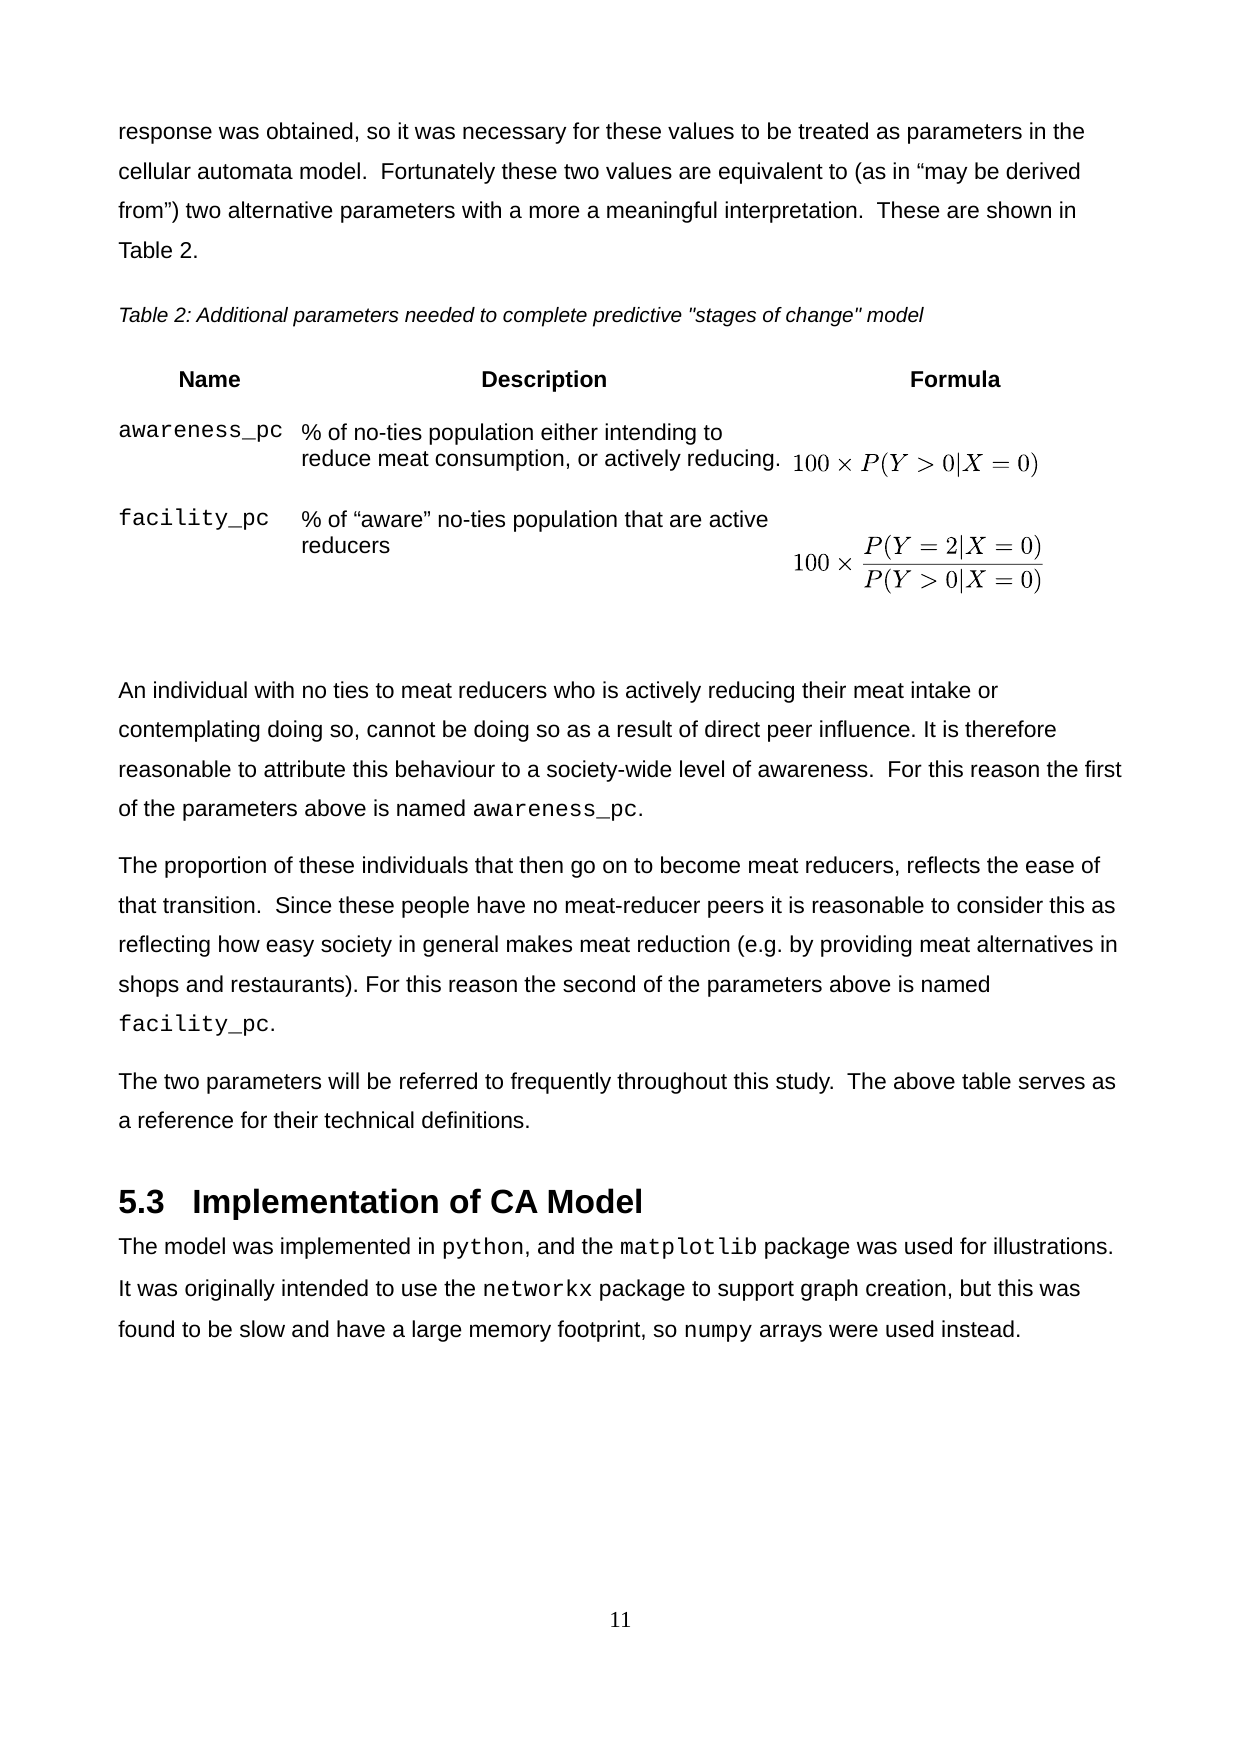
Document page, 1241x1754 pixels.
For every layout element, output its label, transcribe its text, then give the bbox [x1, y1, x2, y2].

table_header Formula [788, 340, 1123, 419]
text An individual with no ties to meat reducers who is actively reducing their meat intake or contemplating doing so, cannot be doing so as a result of direct peer influence. It is therefore reasonable to attribute this behaviour to a society-wide level of awareness. For this reason the first of the parameters above is named awareness_pc. [118, 677, 1122, 823]
table_header Name [118, 340, 301, 419]
text The two parameters will be referred to frequently throughout this study. The above table serves as a reference for their technical definitions. [118, 1068, 1122, 1133]
text Table 2: Additional parameters needed to complete predictive "stages of change" model [118, 303, 1122, 327]
table_cell facility_pc [118, 506, 301, 622]
table_cell % of “aware” no-ties population that are active reducers [301, 506, 787, 622]
table_header Description [301, 340, 787, 419]
text The proportion of these individuals that then go on to become meat reducers, reflects the ease of that transition. Since these people have no meat-reducer peers it is reasonable to consider this as reflecting how easy society in general makes meat reduction (e.g. by providing meat alternatives in shops and restaurants). For this reason the second of the parameters above is named facility_pc. [118, 852, 1122, 1039]
text response was obtained, so it was necessary for these values to be treated as parameters in the cellular automata model. Fortunately these two values are equivalent to (as in “may be derived from”) two alternative parameters with a more a meaningful interpretation. These are shown in Table 2. [118, 118, 1122, 263]
table_cell % of no-ties population either intending to reduce meat consumption, or actively reducing. [301, 419, 787, 506]
table_cell [788, 506, 1123, 622]
table_cell [788, 419, 1123, 506]
text The model was implemented in python, and the matplotlib package was used for illustrations. It was originally intended to use the networkx package to support graph creation, but this was found to be slow and have a large memory footprint, so numpy arrays were used instead. [118, 1233, 1122, 1344]
subtitle Implementation of CA Model [118, 1182, 1122, 1221]
table_cell awareness_pc [118, 419, 301, 506]
